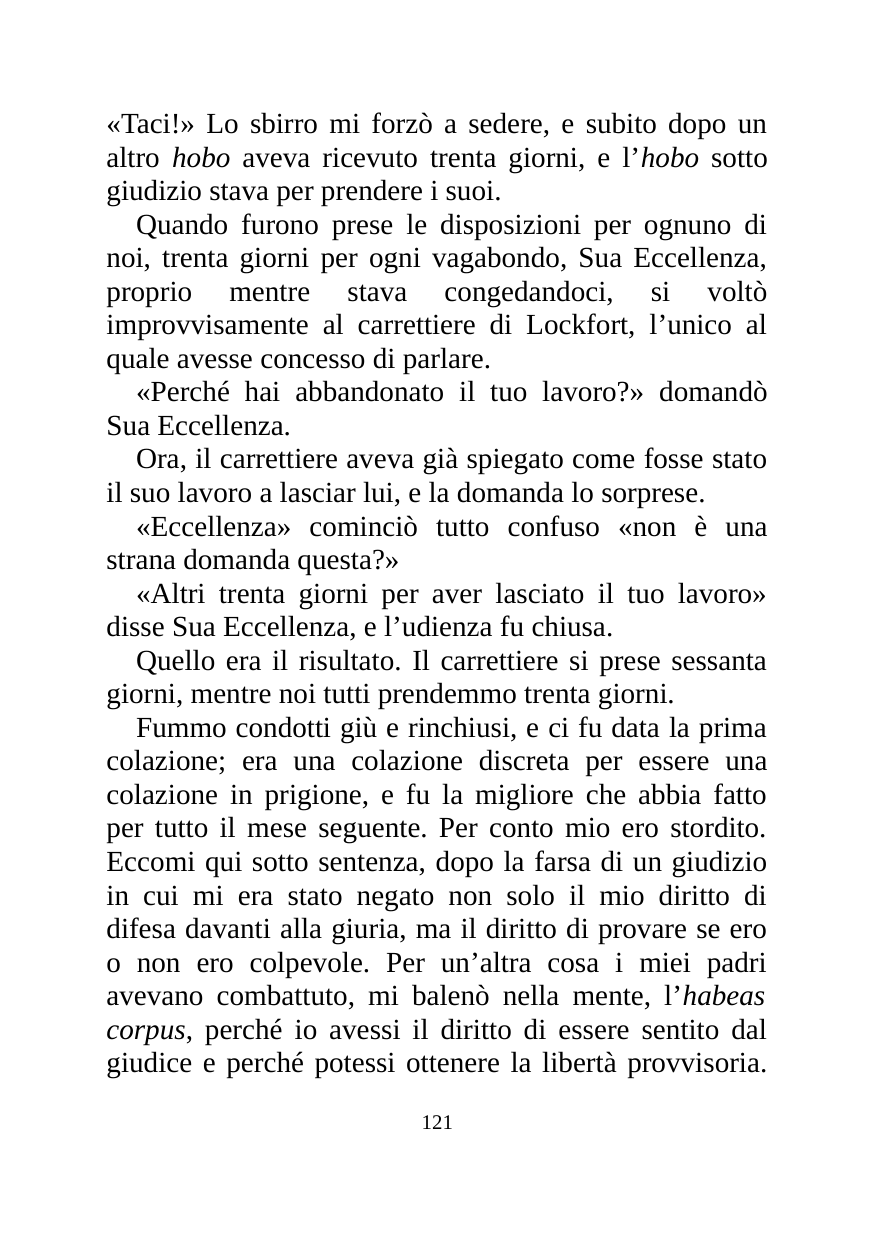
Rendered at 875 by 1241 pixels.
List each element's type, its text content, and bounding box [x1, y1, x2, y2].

text «Altri trenta giorni per aver lasciato il tuo lavoro» disse Sua Eccellenza, e l’udienza fu chiusa. [106, 576, 768, 643]
text «Taci!» Lo sbirro mi forzò a sedere, e subito dopo un altro hobo aveva ricevuto trenta giorni, e l’hobo sotto giudizio stava per prendere i suoi. [106, 106, 768, 207]
text Ora, il carrettiere aveva già spiegato come fosse stato il suo lavoro a lasciar lui, e la domanda lo sorprese. [106, 442, 768, 509]
text Quando furono prese le disposizioni per ognuno di noi, trenta giorni per ogni vagabondo, Sua Eccellenza, proprio mentre stava congedandoci, si voltò improvvisamente al carrettiere di Lockfort, l’unico al quale avesse concesso di parlare. [106, 207, 768, 374]
text Fummo condotti giù e rinchiusi, e ci fu data la prima colazione; era una colazione discreta per essere una colazione in prigione, e fu la migliore che abbia fatto per tutto il mese seguente. Per conto mio ero stordito. Eccomi qui sotto sentenza, dopo la farsa di un giudizio in cui mi era stato negato non solo il mio diritto di difesa davanti alla giuria, ma il diritto di provare se ero o non ero colpevole. Per un’altra cosa i miei padri avevano combattuto, mi balenò nella mente, l’habeas corpus, perché io avessi il diritto di essere sentito dal giudice e perché potessi ottenere la libertà provvisoria. [106, 710, 768, 1079]
text Quello era il risultato. Il carrettiere si prese sessanta giorni, mentre noi tutti prendemmo trenta giorni. [106, 643, 768, 710]
text «Eccellenza» cominciò tutto confuso «non è una strana domanda questa?» [106, 509, 768, 576]
text «Perché hai abbandonato il tuo lavoro?» domandò Sua Eccellenza. [106, 374, 768, 442]
